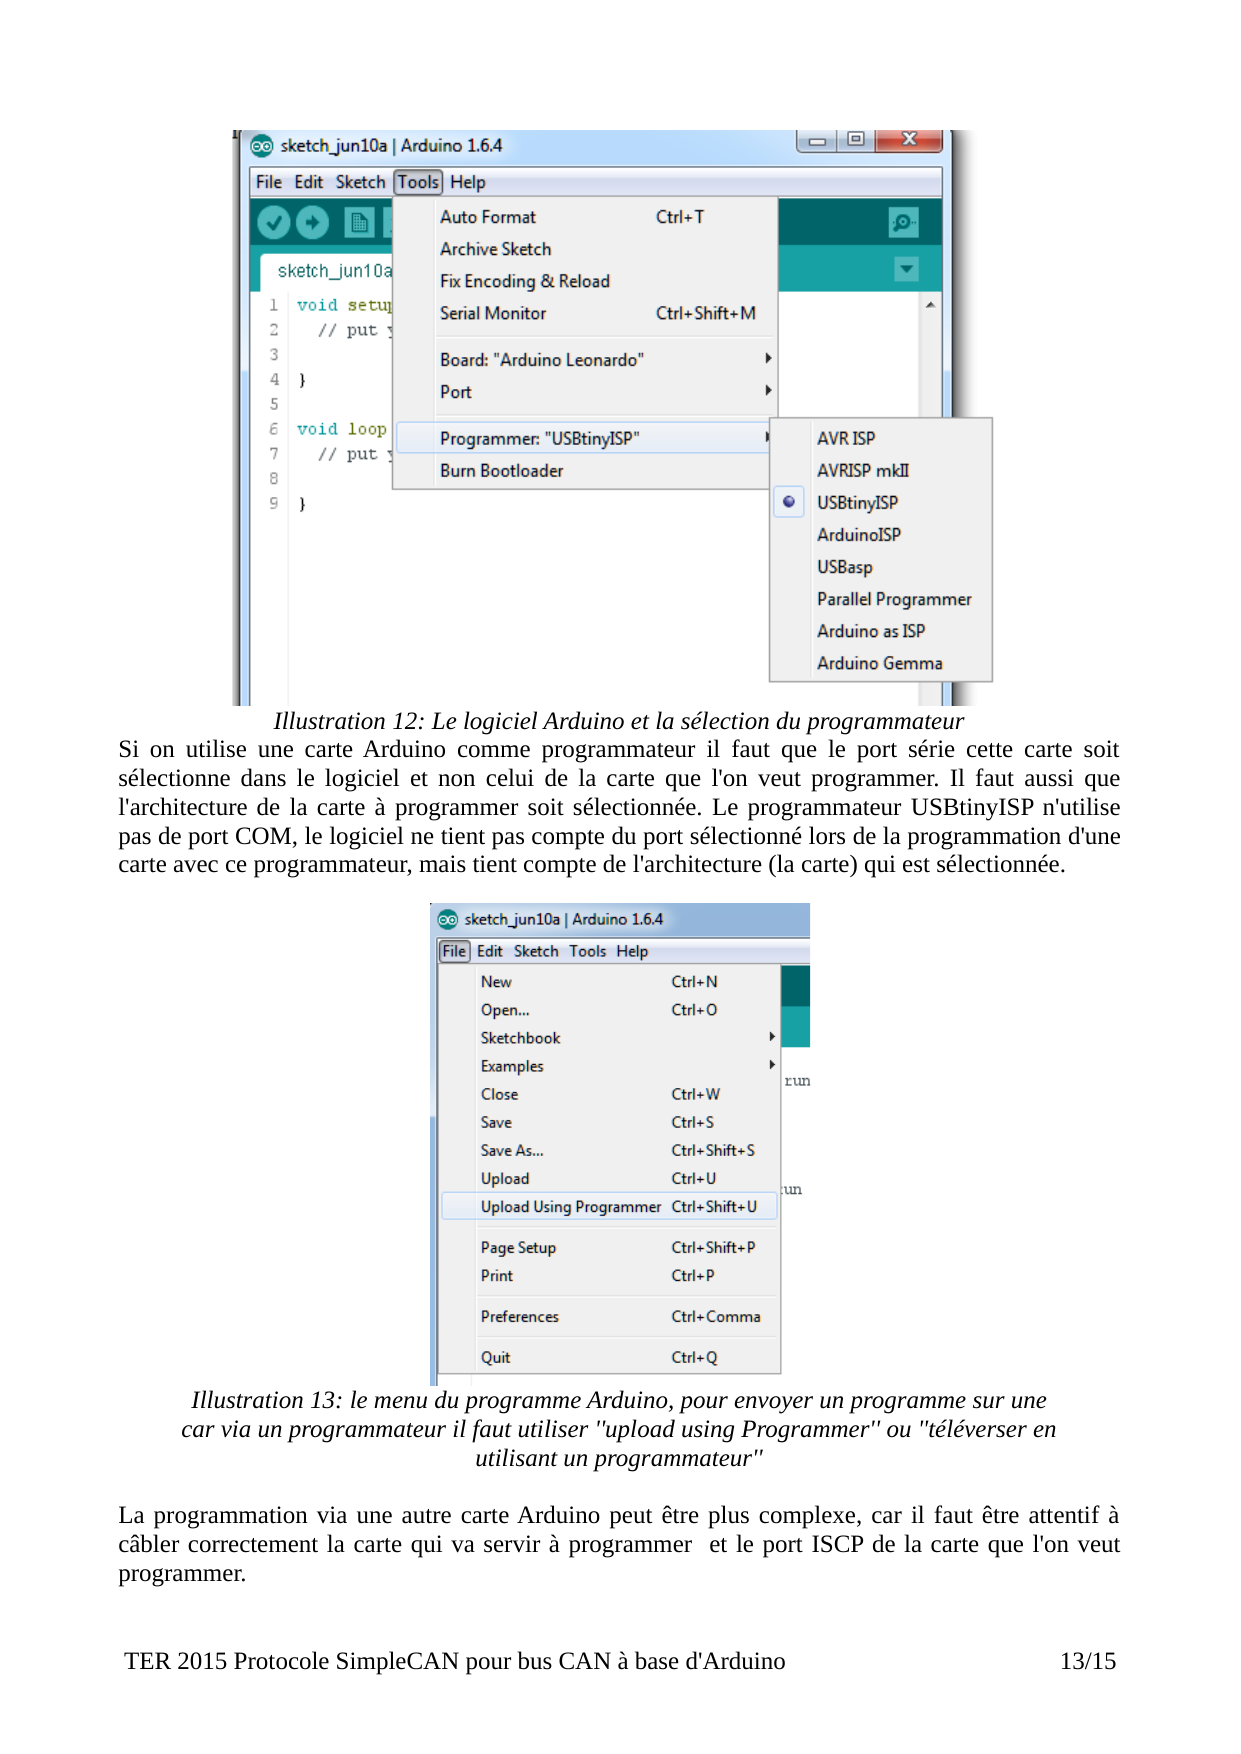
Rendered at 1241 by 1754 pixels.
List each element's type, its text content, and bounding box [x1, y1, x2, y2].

text Si on utilise une carte Arduino comme programmateur il faut que le port série cette carte soit sélectionne dans le logiciel et non celui de la carte que l'on veut programmer. Il faut aussi que l'architecture de la carte à programmer soit sélectionnée. Le programmateur USBtinyISP n'utilise pas de port COM, le logiciel ne tient pas compte du port sélectionné lors de la programmation d'une carte avec ce programmateur, mais tient compte de l'architecture (la carte) qui est sélectionnée. [118, 118, 1122, 878]
picture [430, 903, 811, 1386]
picture [232, 130, 1008, 706]
text Illustration 12: Le logiciel Arduino et la sélection du programmateur [216, 706, 1024, 734]
text Illustration 13: le menu du programme Arduino, pour envoyer un programme sur une car via un programmateur il faut utiliser ''upload using Programmer'' ou ''téléverser en utilisant un programmateur'' [179, 1386, 1061, 1471]
text La programmation via une autre carte Arduino peut être plus complexe, car il faut être attentif à câbler correctement la carte qui va servir à programmer et le port ISCP de la carte que l'on veut programmer. [118, 891, 1122, 1587]
